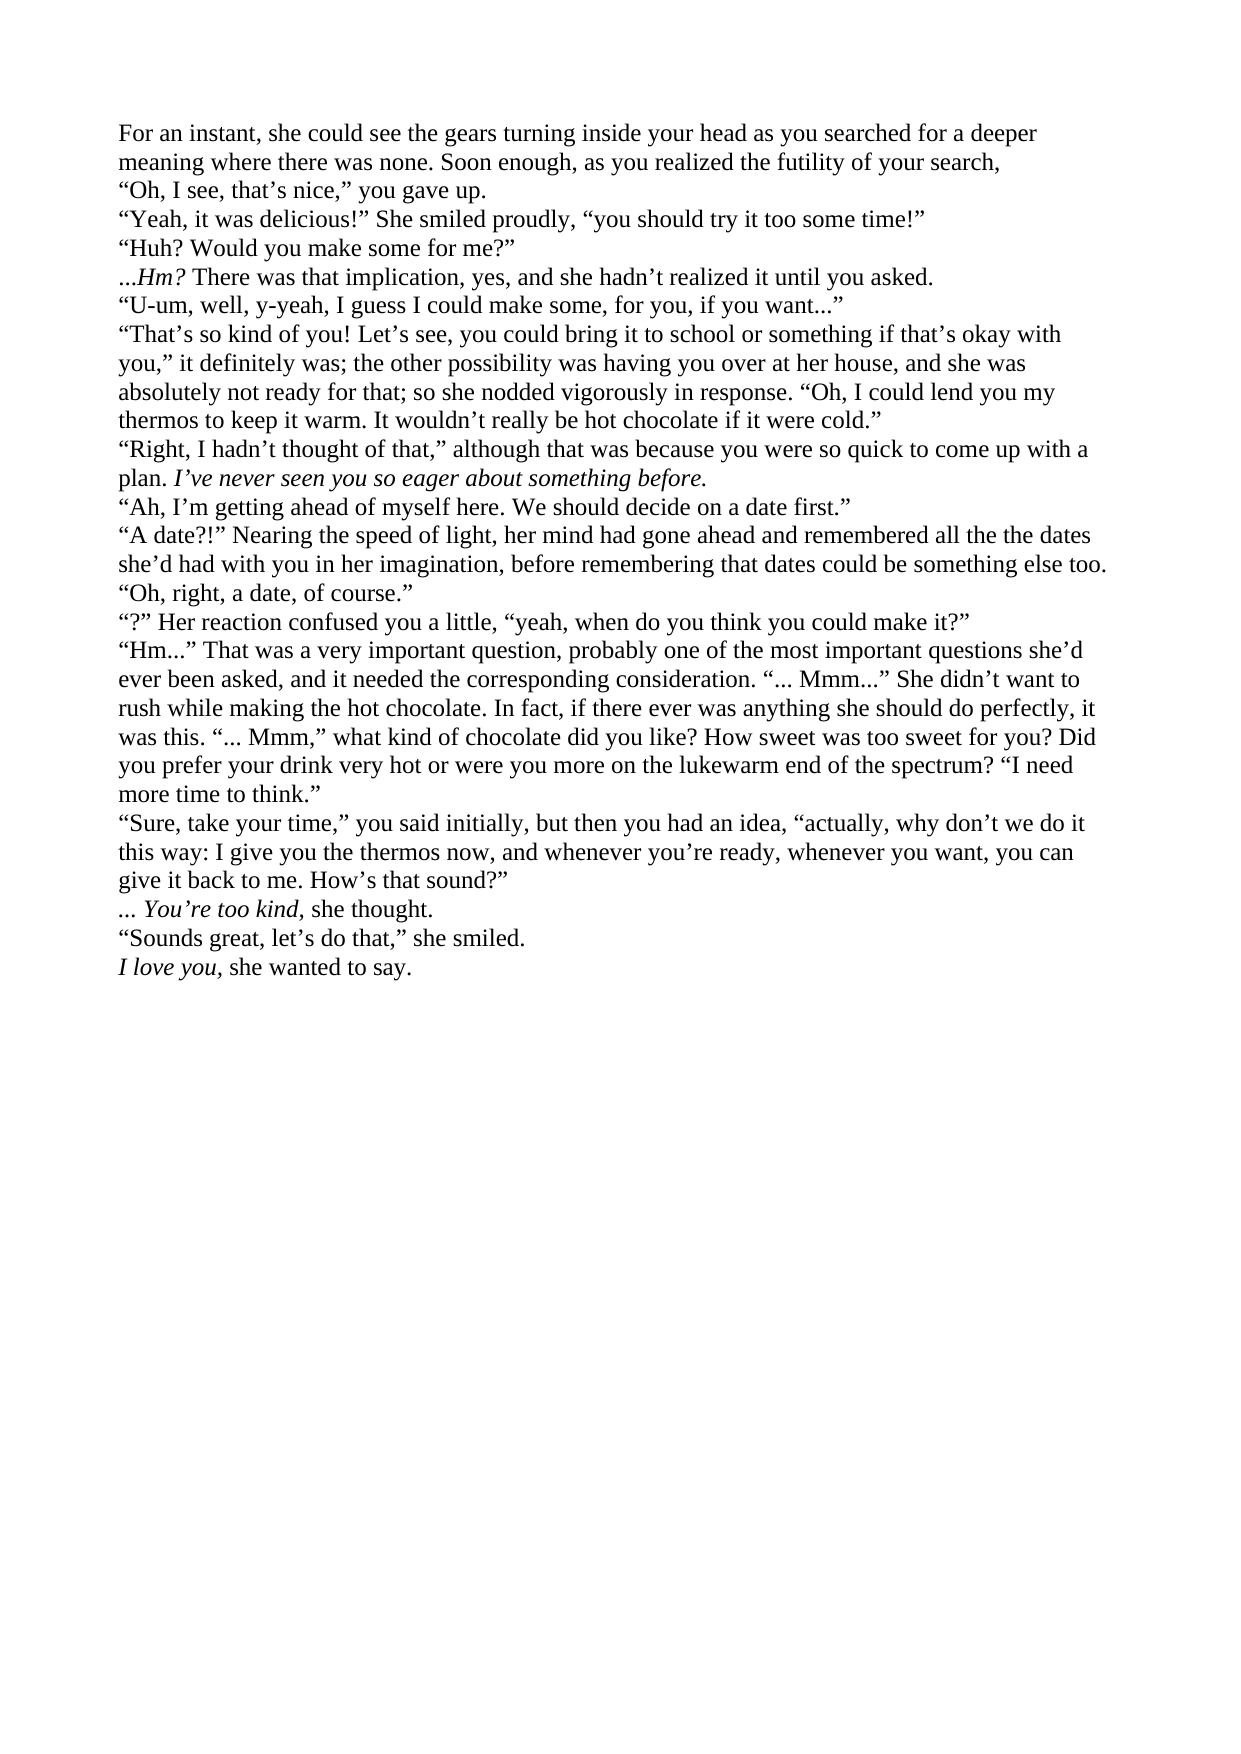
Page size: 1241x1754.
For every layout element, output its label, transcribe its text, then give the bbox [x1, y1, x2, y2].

text “A date?!” Nearing the speed of light, her mind had gone ahead and remembered all the the dates she’d had with you in her imagination, before remembering that dates could be something else too. “Oh, right, a date, of course.” [118, 521, 1122, 607]
text “?” Her reaction confused you a little, “yeah, when do you think you could make it?” [118, 607, 1122, 636]
text “That’s so kind of you! Let’s see, you could bring it to school or something if that’s okay with you,” it definitely was; the other possibility was having you over at her house, and she was absolutely not ready for that; so she nodded vigorously in response. “Oh, I could lend you my thermos to keep it warm. It wouldn’t really be hot chocolate if it were cold.” [118, 319, 1122, 434]
text “Oh, I see, that’s nice,” you gave up. [118, 176, 1122, 204]
text “U-um, well, y-yeah, I guess I could make some, for you, if you want...” [118, 291, 1122, 319]
text For an instant, she could see the gears turning inside your head as you searched for a deeper meaning where there was none. Soon enough, as you realized the futility of your search, [118, 118, 1122, 176]
text “Hm...” That was a very important question, probably one of the most important questions she’d ever been asked, and it needed the corresponding consideration. “... Mmm...” She didn’t want to rush while making the hot chocolate. In fact, if there ever was anything she should do perfectly, it was this. “... Mmm,” what kind of chocolate did you like? How sweet was too sweet for you? Did you prefer your drink very hot or were you more on the lukewarm end of the spectrum? “I need more time to think.” [118, 636, 1122, 808]
text I love you, she wanted to say. [118, 952, 1122, 981]
text “Right, I hadn’t thought of that,” although that was because you were so quick to come up with a plan. I’ve never seen you so eager about something before. [118, 434, 1122, 492]
text ... You’re too kind, she thought. [118, 894, 1122, 923]
text “Yeah, it was delicious!” She smiled proudly, “you should try it too some time!” [118, 204, 1122, 233]
text ...Hm? There was that implication, yes, and she hadn’t realized it until you asked. [118, 262, 1122, 291]
text “Sounds great, let’s do that,” she smiled. [118, 923, 1122, 952]
text “Huh? Would you make some for me?” [118, 233, 1122, 262]
text “Ah, I’m getting ahead of myself here. We should decide on a date first.” [118, 492, 1122, 521]
text “Sure, take your time,” you said initially, but then you had an idea, “actually, why don’t we do it this way: I give you the thermos now, and whenever you’re ready, whenever you want, you can give it back to me. How’s that sound?” [118, 808, 1122, 894]
